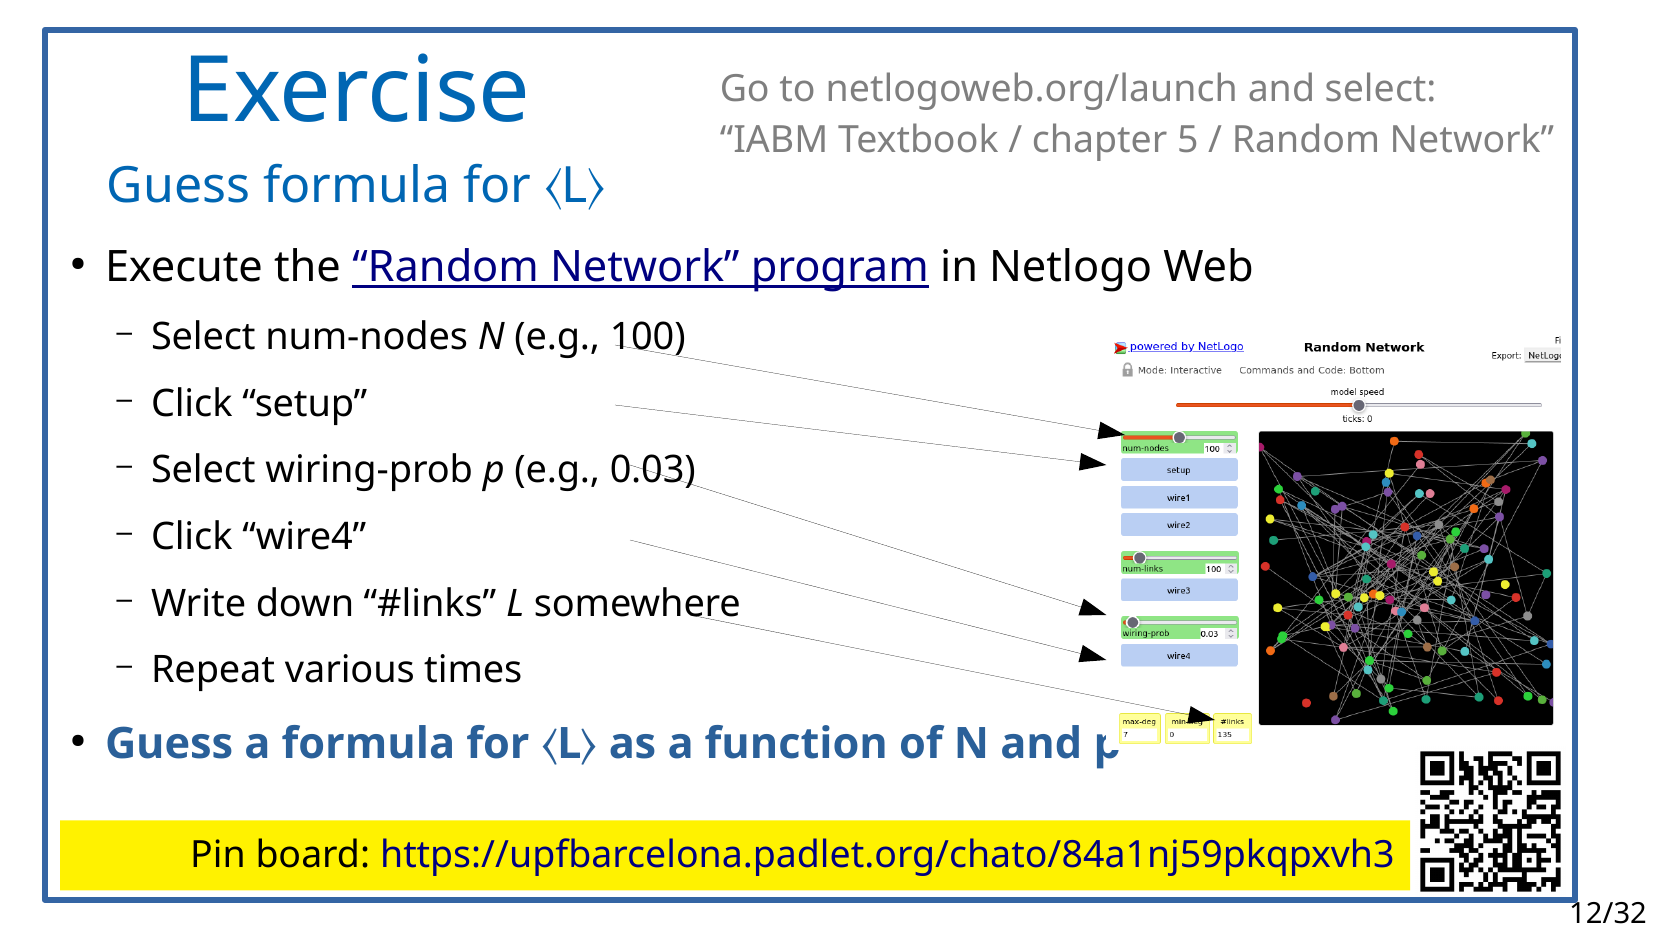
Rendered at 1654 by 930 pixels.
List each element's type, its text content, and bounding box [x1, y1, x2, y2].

list Execute the “Random Network” program in Netlogo Web Select num-nodes N (e.g., 100) Click “setup” Select wiring-prob p (e.g., 0.03) Click “wire4” Write down “#links” L somewhere Repeat various times Guess a formula for 〈L〉 as a function of N and p [58, 235, 1547, 775]
text_box Pin board: https://upfbarcelona.padlet.org/chato/84a1nj59pkqpxvh3 [60, 820, 1411, 891]
picture [1106, 330, 1566, 897]
title Exercise Guess formula for 〈L〉 [53, 33, 661, 210]
text_box Go to netlogoweb.org/launch and select: “IABM Textbook / chapter 5 / Random Network” [705, 54, 1576, 234]
